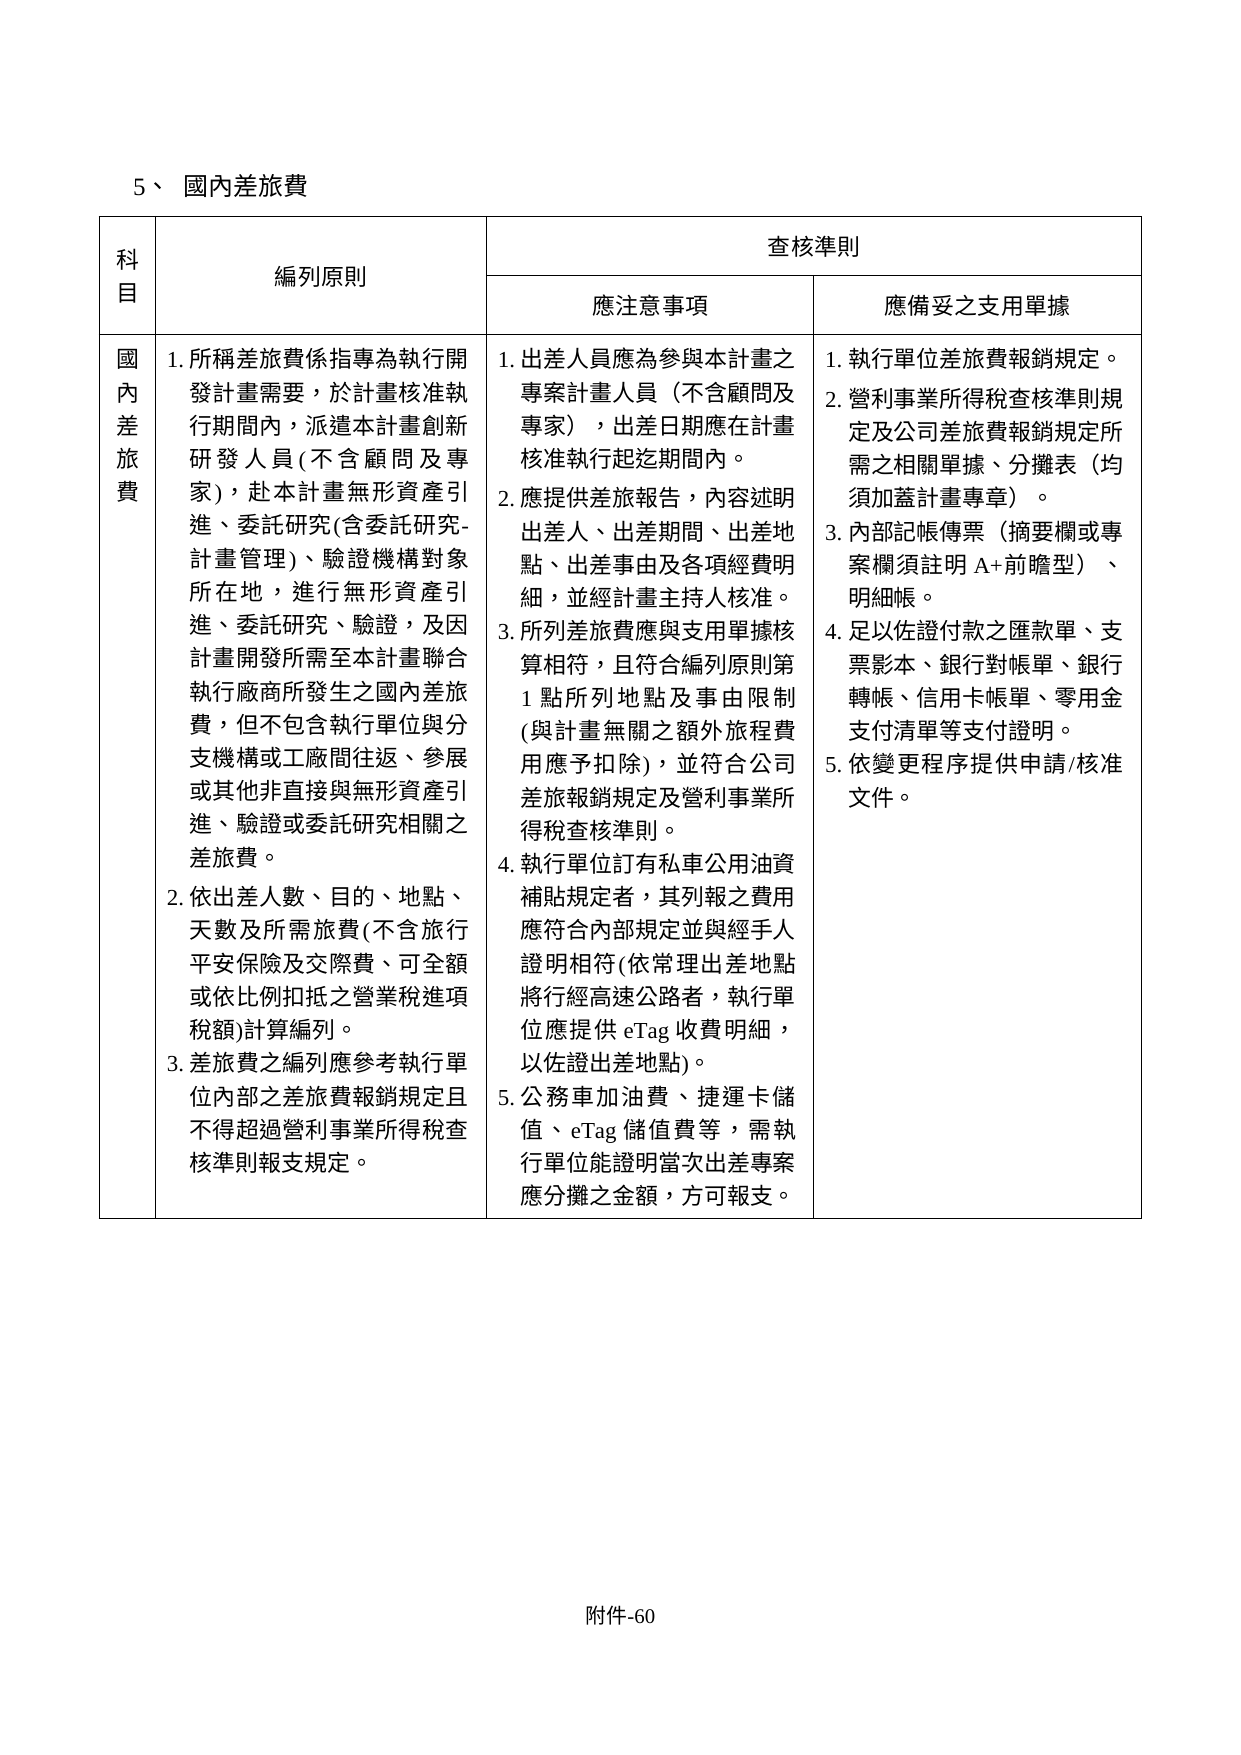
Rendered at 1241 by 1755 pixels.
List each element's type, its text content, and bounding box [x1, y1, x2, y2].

list 國內差旅費 [133, 162, 1107, 203]
table_cell 應注意事項 [487, 276, 813, 334]
table_header 查核準則 [487, 217, 1141, 275]
table_header 科目 [100, 217, 155, 334]
table_cell 應備妥之支用單據 [814, 276, 1141, 334]
table_cell 國內差旅費 [100, 335, 155, 1218]
table_cell 執行單位差旅費報銷規定。 營利事業所得稅查核準則規定及公司差旅費報銷規定所需之相關單據、分攤表（均須加蓋計畫專章）。 內部記帳傳票（摘要欄或專案欄須註明A+前瞻型）、明細帳。 足以佐證付款之匯款單、支票影本、銀行對帳單、銀行轉帳、信用卡帳單、零用金支付清單等支付證明。 依變更程序提供申請/核准文件。 [814, 335, 1141, 1218]
table_cell 所稱差旅費係指專為執行開發計畫需要，於計畫核准執行期間內，派遣本計畫創新研發人員(不含顧問及專家)，赴本計畫無形資產引進、委託研究(含委託研究-計畫管理)、驗證機構對象所在地，進行無形資產引進、委託研究、驗證，及因計畫開發所需至本計畫聯合執行廠商所發生之國內差旅費，但不包含執行單位與分支機構或工廠間往返、參展或其他非直接與無形資產引進、驗證或委託研究相關之差旅費。 依出差人數、目的、地點、天數及所需旅費(不含旅行平安保險及交際費、可全額或依比例扣抵之營業稅進項稅額)計算編列。 差旅費之編列應參考執行單位內部之差旅費報銷規定且不得超過營利事業所得稅查核準則報支規定。 [156, 335, 486, 1218]
table_cell 出差人員應為參與本計畫之專案計畫人員（不含顧問及專家），出差日期應在計畫核准執行起迄期間內。 應提供差旅報告，內容述眀出差人、出差期間、出差地點、出差事由及各項經費明細，並經計畫主持人核准。 所列差旅費應與支用單據核算相符，且符合編列原則第1點所列地點及事由限制(與計畫無關之額外旅程費用應予扣除)，並符合公司差旅報銷規定及營利事業所得稅查核準則。 執行單位訂有私車公用油資補貼規定者，其列報之費用應符合內部規定並與經手人證明相符(依常理出差地點將行經高速公路者，執行單位應提供eTag收費明細，以佐證出差地點)。 公務車加油費、捷運卡儲值、eTag儲值費等，需執行單位能證明當次出差專案應分攤之金額，方可報支。 [487, 335, 813, 1218]
table_header 編列原則 [156, 217, 486, 334]
